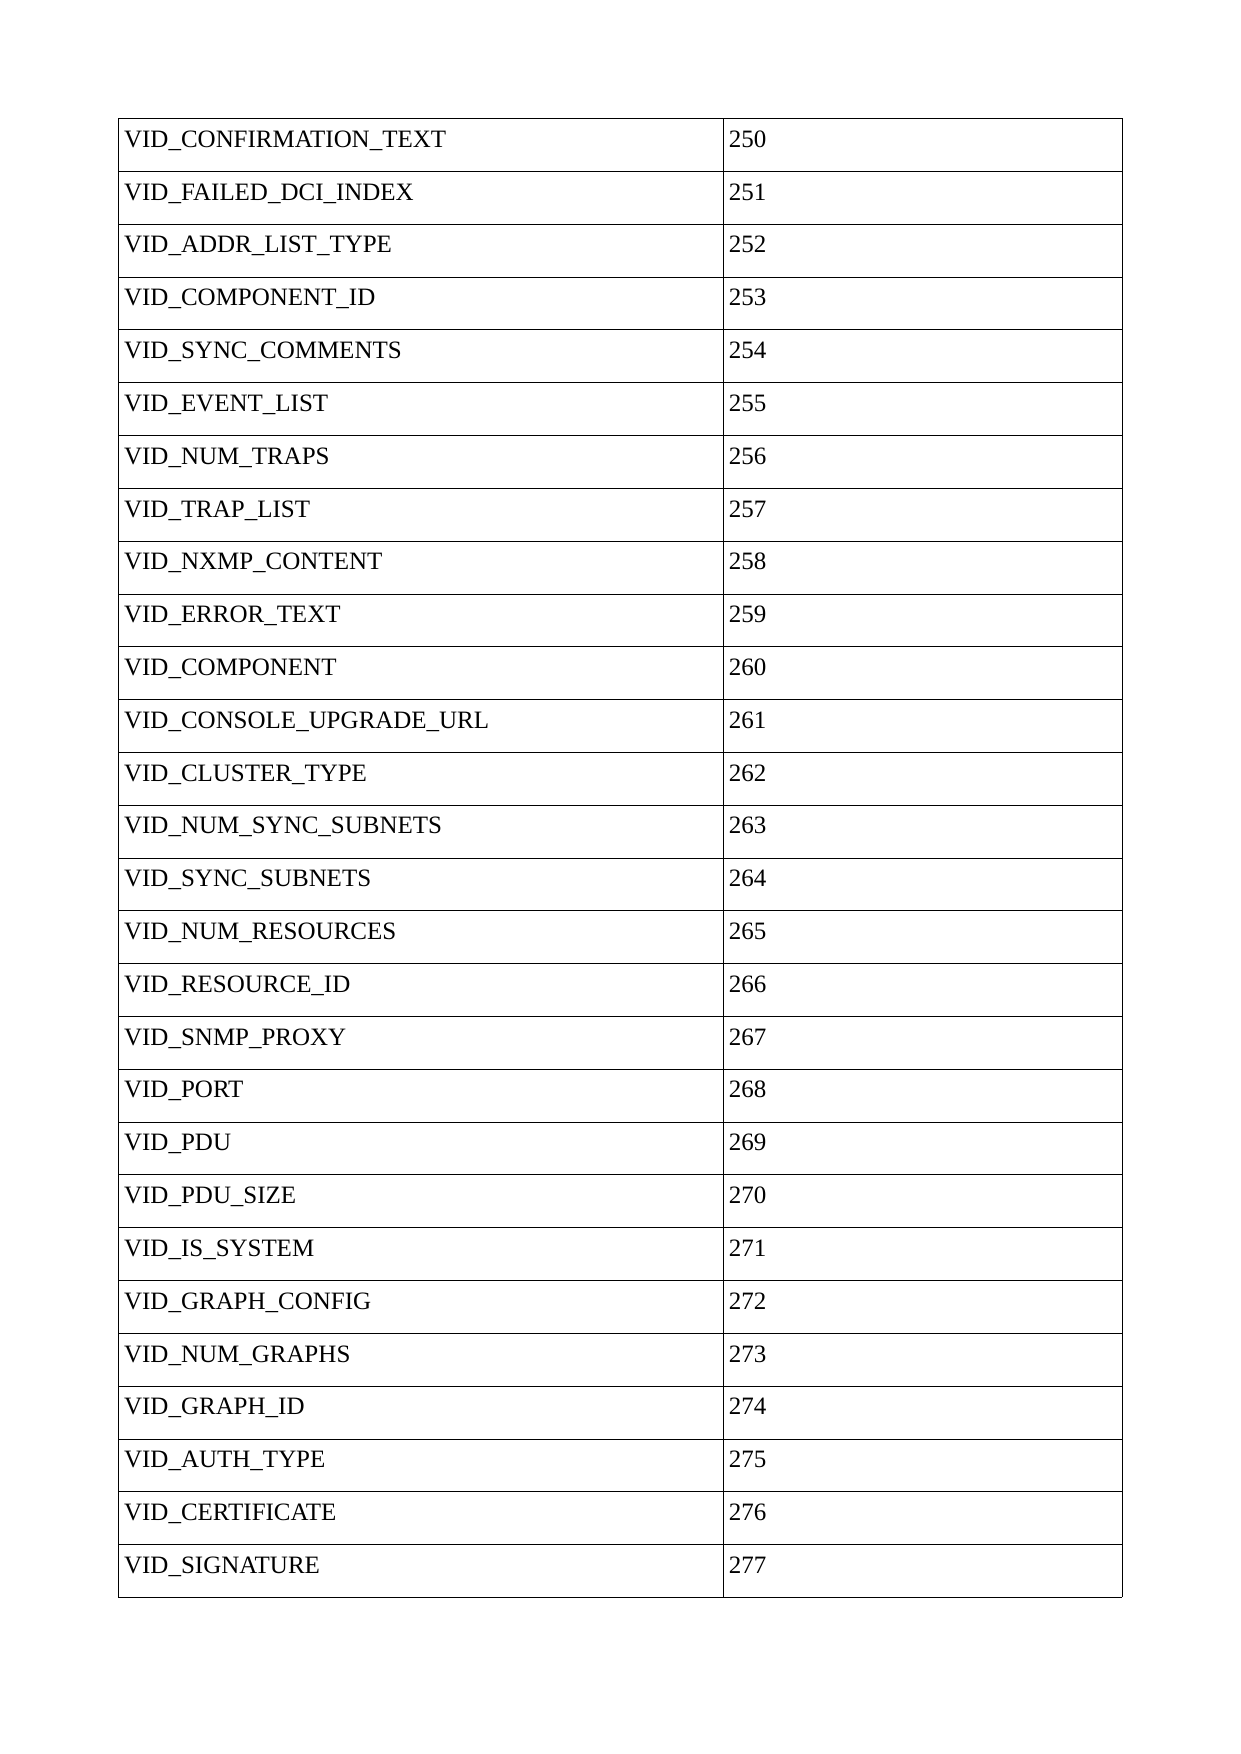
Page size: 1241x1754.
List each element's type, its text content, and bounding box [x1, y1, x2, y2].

table_cell 255 [724, 383, 1122, 435]
table_cell VID_IS_SYSTEM [119, 1228, 723, 1280]
table_cell VID_CONSOLE_UPGRADE_URL [119, 700, 723, 752]
table_cell VID_AUTH_TYPE [119, 1440, 723, 1491]
table_cell 258 [724, 542, 1122, 593]
table_cell 274 [724, 1387, 1122, 1438]
table_cell VID_CERTIFICATE [119, 1492, 723, 1544]
table_cell VID_CONFIRMATION_TEXT [119, 119, 723, 171]
table_cell 273 [724, 1334, 1122, 1386]
table_cell 259 [724, 595, 1122, 646]
table_cell VID_ADDR_LIST_TYPE [119, 225, 723, 277]
table_cell 256 [724, 436, 1122, 488]
table_cell VID_RESOURCE_ID [119, 964, 723, 1016]
table_cell 250 [724, 119, 1122, 171]
table_cell 252 [724, 225, 1122, 277]
table_cell VID_GRAPH_CONFIG [119, 1281, 723, 1333]
table_cell 277 [724, 1545, 1122, 1597]
table_cell 251 [724, 172, 1122, 224]
table_cell 264 [724, 859, 1122, 910]
table_cell 271 [724, 1228, 1122, 1280]
table_cell VID_FAILED_DCI_INDEX [119, 172, 723, 224]
table_cell 260 [724, 647, 1122, 699]
table_cell VID_EVENT_LIST [119, 383, 723, 435]
table_cell VID_SYNC_SUBNETS [119, 859, 723, 910]
table_cell VID_COMPONENT_ID [119, 278, 723, 329]
table_cell VID_NUM_TRAPS [119, 436, 723, 488]
table_cell VID_CLUSTER_TYPE [119, 753, 723, 805]
table_cell VID_ERROR_TEXT [119, 595, 723, 646]
table_cell VID_COMPONENT [119, 647, 723, 699]
table_cell VID_TRAP_LIST [119, 489, 723, 541]
table_cell VID_NUM_GRAPHS [119, 1334, 723, 1386]
table_cell VID_NUM_RESOURCES [119, 911, 723, 963]
table_cell 270 [724, 1175, 1122, 1227]
table_cell 253 [724, 278, 1122, 329]
table_cell 263 [724, 806, 1122, 857]
table_cell 257 [724, 489, 1122, 541]
table_cell 276 [724, 1492, 1122, 1544]
table_cell VID_SIGNATURE [119, 1545, 723, 1597]
table_cell 275 [724, 1440, 1122, 1491]
table_cell VID_SYNC_COMMENTS [119, 330, 723, 382]
table_cell 268 [724, 1070, 1122, 1122]
table_cell VID_NUM_SYNC_SUBNETS [119, 806, 723, 857]
table_cell VID_SNMP_PROXY [119, 1017, 723, 1069]
table_cell 269 [724, 1123, 1122, 1174]
table_cell 266 [724, 964, 1122, 1016]
table_cell 265 [724, 911, 1122, 963]
table_cell 262 [724, 753, 1122, 805]
table_cell VID_PDU [119, 1123, 723, 1174]
table_cell 267 [724, 1017, 1122, 1069]
table_cell VID_NXMP_CONTENT [119, 542, 723, 593]
table_cell VID_GRAPH_ID [119, 1387, 723, 1438]
table_cell 254 [724, 330, 1122, 382]
table_cell VID_PORT [119, 1070, 723, 1122]
table_cell 261 [724, 700, 1122, 752]
table_cell VID_PDU_SIZE [119, 1175, 723, 1227]
table_cell 272 [724, 1281, 1122, 1333]
